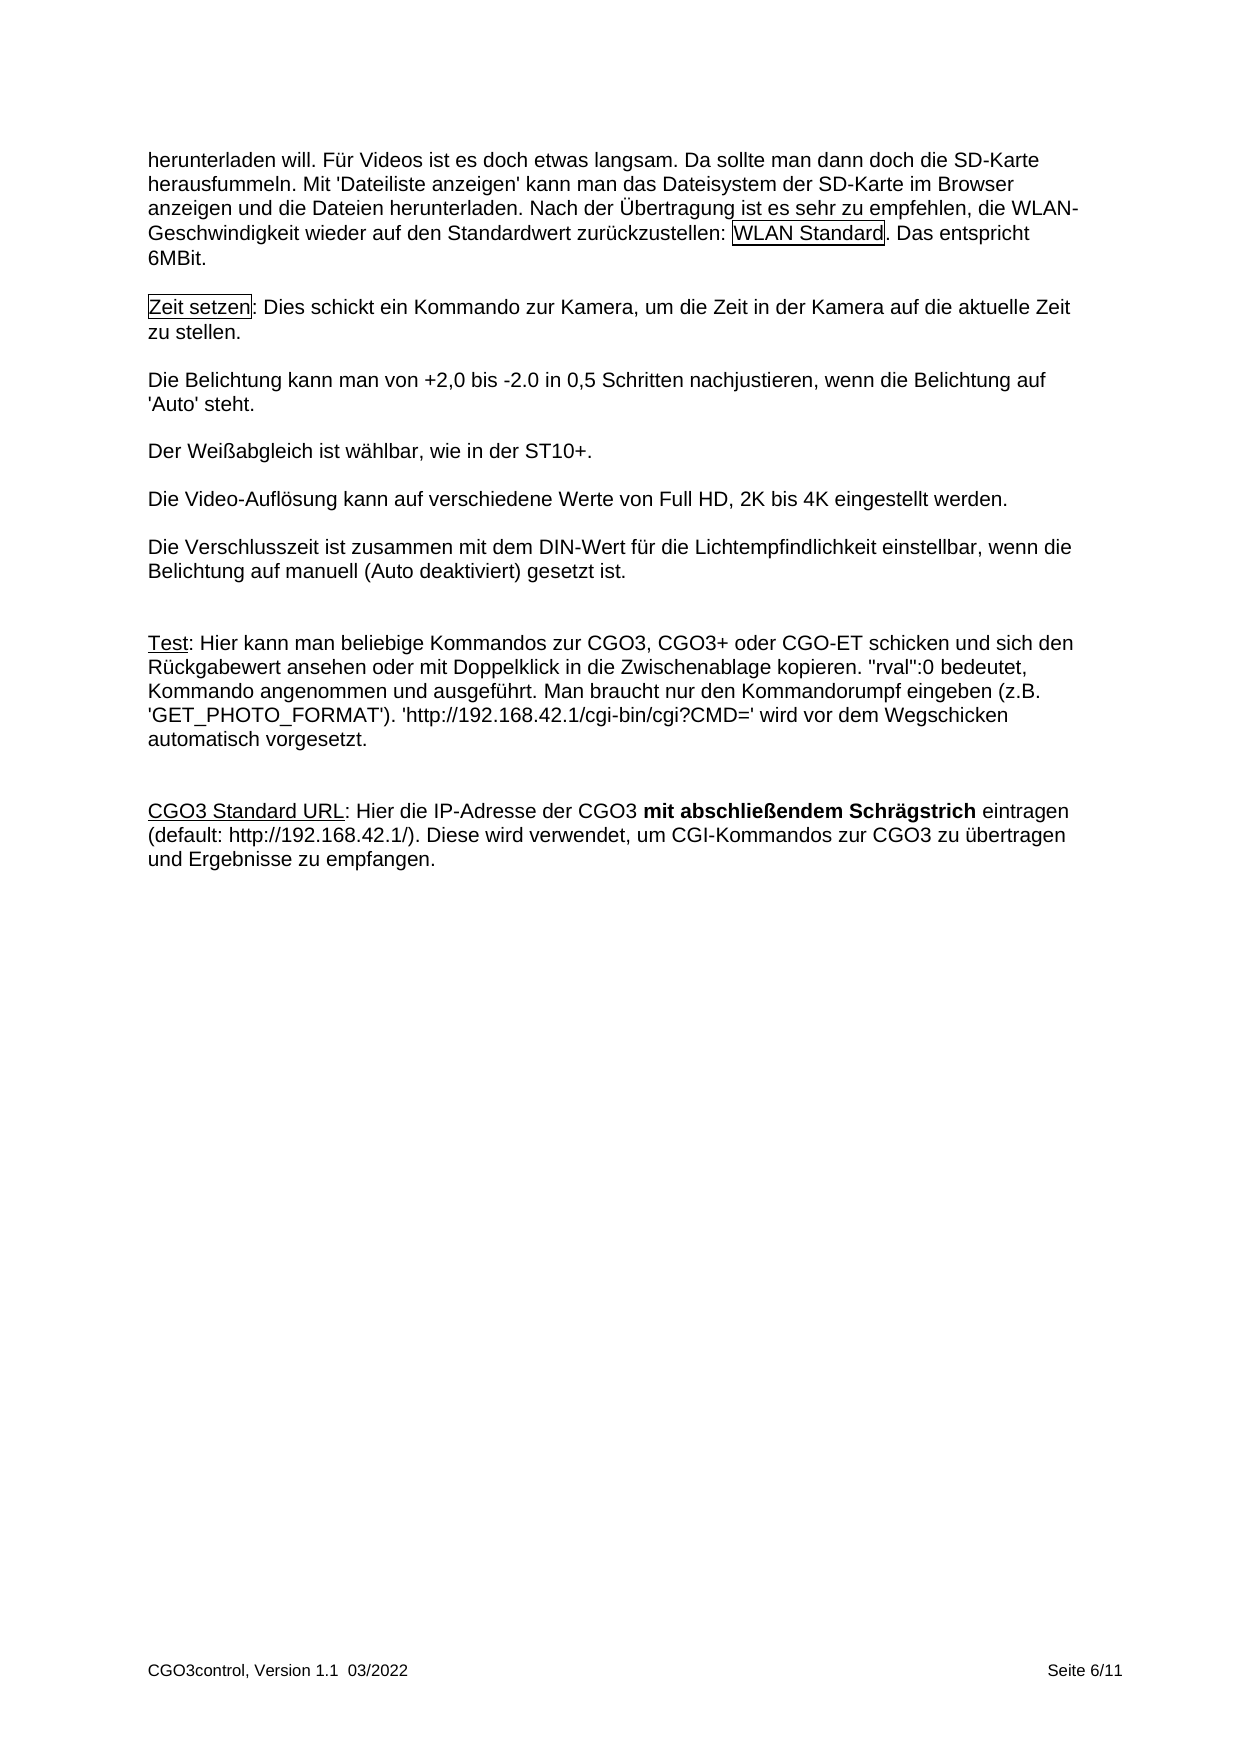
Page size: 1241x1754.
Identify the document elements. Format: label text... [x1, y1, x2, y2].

text Zeit setzen: Dies schickt ein Kommando zur Kamera, um die Zeit in der Kamera auf die aktuelle Zeit zu stellen. [148, 293, 1093, 343]
text Die Video-Auflösung kann auf verschiedene Werte von Full HD, 2K bis 4K eingestellt werden. [148, 487, 1093, 511]
text CGO3 Standard URL: Hier die IP-Adresse der CGO3 mit abschließendem Schrägstrich eintragen (default: http://192.168.42.1/). Diese wird verwendet, um CGI-Kommandos zur CGO3 zu übertragen und Ergebnisse zu empfangen. [148, 799, 1093, 871]
text Der Weißabgleich ist wählbar, wie in der ST10+. [148, 439, 1093, 463]
text Die Belichtung kann man von +2,0 bis -2.0 in 0,5 Schritten nachjustieren, wenn die Belichtung auf 'Auto' steht. [148, 367, 1093, 415]
text herunterladen will. Für Videos ist es doch etwas langsam. Da sollte man dann doch die SD-Karte herausfummeln. Mit 'Dateiliste anzeigen' kann man das Dateisystem der SD-Karte im Browser anzeigen und die Dateien herunterladen. Nach der Übertragung ist es sehr zu empfehlen, die WLAN-Geschwindigkeit wieder auf den Standardwert zurückzustellen: WLAN Standard. Das entspricht 6MBit. [148, 148, 1093, 269]
text Test: Hier kann man beliebige Kommandos zur CGO3, CGO3+ oder CGO-ET schicken und sich den Rückgabewert ansehen oder mit Doppelklick in die Zwischenablage kopieren. "rval":0 bedeutet, Kommando angenommen und ausgeführt. Man braucht nur den Kommandorumpf eingeben (z.B. 'GET_PHOTO_FORMAT'). 'http://192.168.42.1/cgi-bin/cgi?CMD=' wird vor dem Wegschicken automatisch vorgesetzt. [148, 631, 1093, 751]
text Die Verschlusszeit ist zusammen mit dem DIN-Wert für die Lichtempfindlichkeit einstellbar, wenn die Belichtung auf manuell (Auto deaktiviert) gesetzt ist. [148, 535, 1093, 583]
